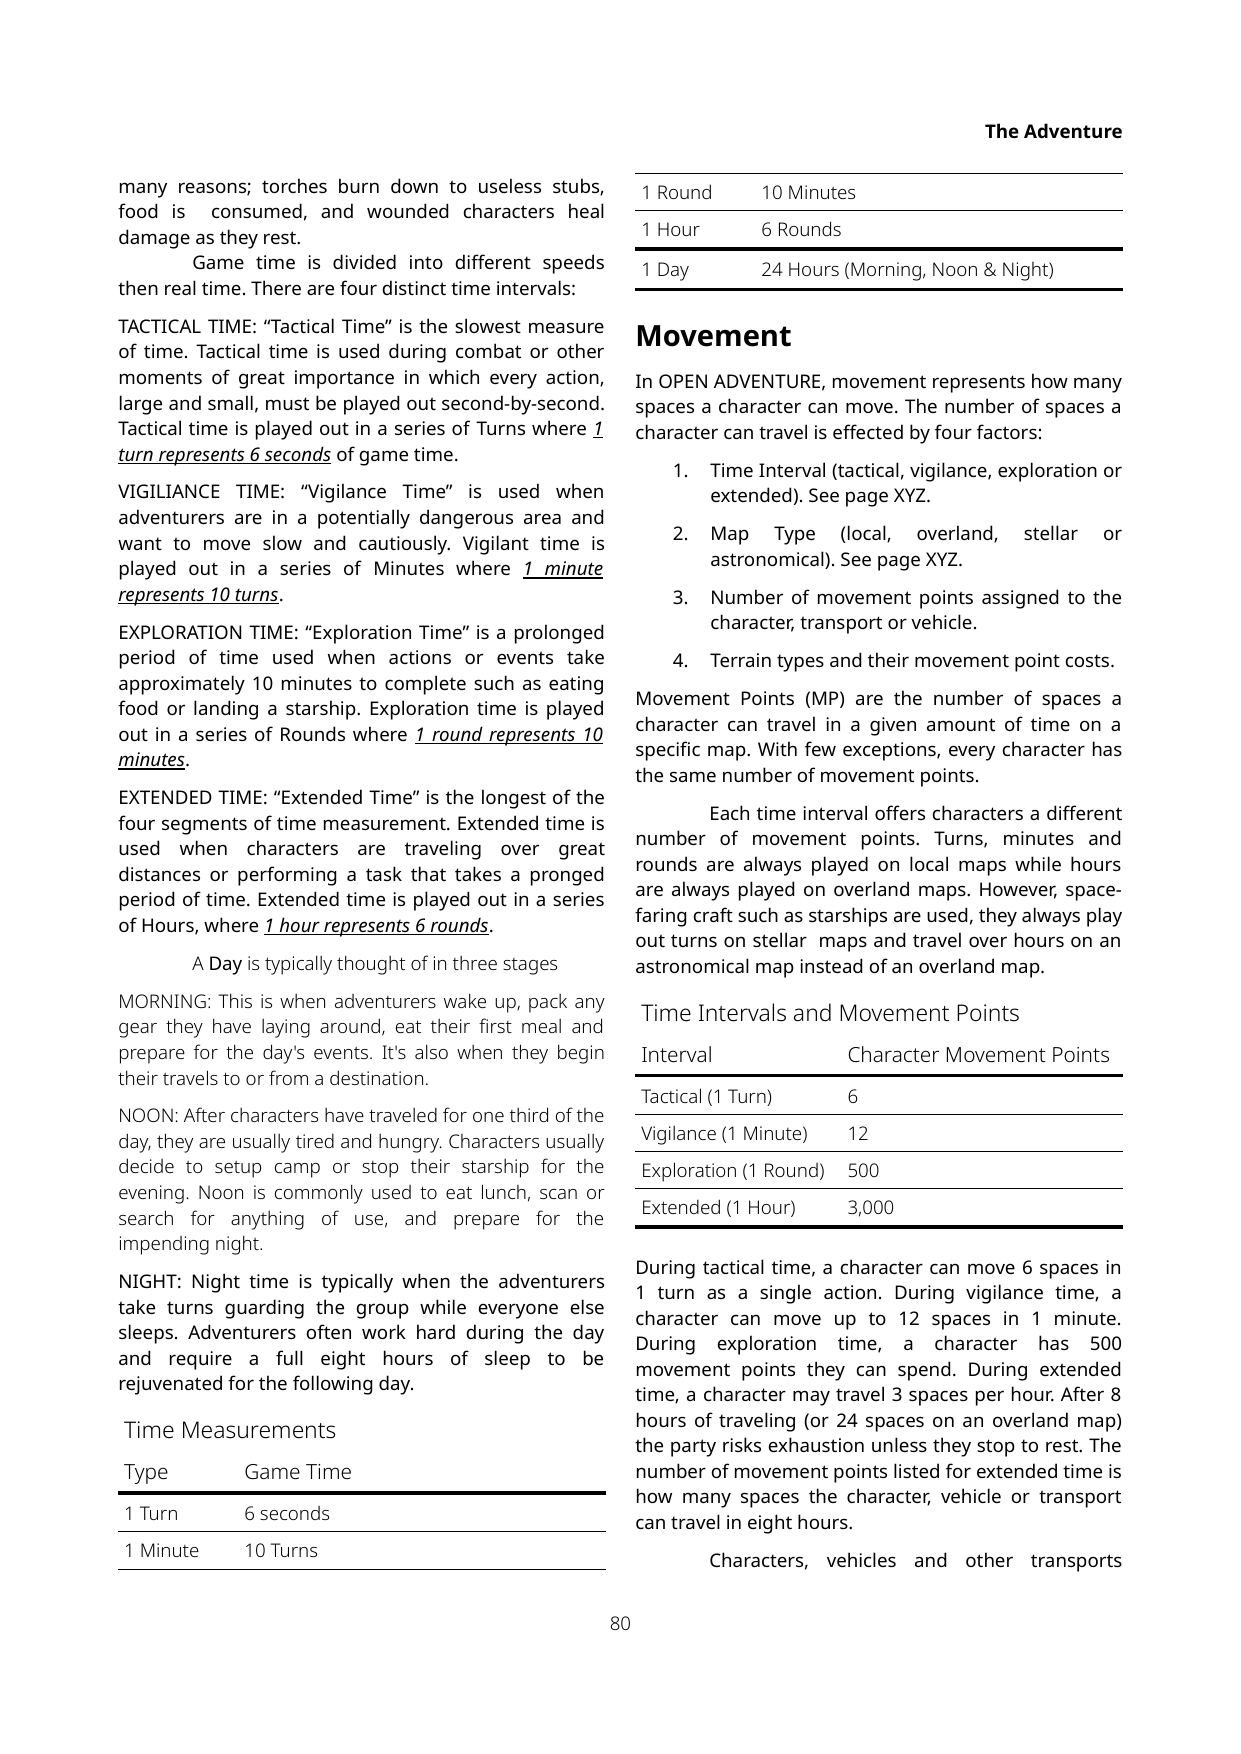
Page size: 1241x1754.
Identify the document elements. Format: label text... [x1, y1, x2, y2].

table_cell 1 Day [635, 251, 756, 287]
table_cell 24 Hours (Morning, Noon & Night) [756, 251, 1123, 287]
table_cell Vigilance (1 Minute) [635, 1115, 841, 1151]
table_cell 1 Turn [118, 1495, 238, 1531]
table_cell Exploration (1 Round) [635, 1152, 841, 1188]
text In OPEN ADVENTURE, movement represents how many spaces a character can move. The number of spaces a character can travel is effected by four factors: [635, 368, 1122, 444]
table_cell Tactical (1 Turn) [635, 1077, 841, 1114]
table_cell Character Movement Points [841, 1034, 1123, 1074]
table_cell 10 Minutes [756, 174, 1123, 210]
table_cell Type [118, 1451, 238, 1491]
text NIGHT: Night time is typically when the adventurers take turns guarding the group while everyone else sleeps. Adventurers often work hard during the day and require a full eight hours of sleep to be rejuvenated for the following day. [118, 1268, 605, 1396]
list Terrain types and their movement point costs. [673, 648, 1122, 673]
list Time Interval (tactical, vigilance, exploration or extended). See page XYZ. [673, 457, 1122, 508]
text EXTENDED TIME: “Extended Time” is the longest of the four segments of time measurement. Extended time is used when characters are traveling over great distances or performing a task that takes a pronged period of time. Extended time is played out in a series of Hours, where 1 hour represents 6 rounds. [118, 784, 605, 938]
text VIGILIANCE TIME: “Vigilance Time” is used when adventurers are in a potentially dangerous area and want to move slow and cautiously. Vigilant time is played out in a series of Minutes where 1 minute represents 10 turns. [118, 479, 605, 606]
table_cell 500 [841, 1152, 1123, 1188]
table_cell 12 [841, 1115, 1123, 1151]
text many reasons; torches burn down to useless stubs, food is consumed, and wounded characters heal damage as they rest. [118, 173, 605, 250]
text Movement Points (MP) are the number of spaces a character can travel in a given amount of time on a specific map. With few exceptions, every character has the same number of movement points. [635, 686, 1122, 788]
list Map Type (local, overland, stellar or astronomical). See page XYZ. [673, 521, 1122, 572]
table_cell 6 seconds [239, 1495, 606, 1531]
text Game time is divided into different speeds then real time. There are four distinct time intervals: [118, 250, 605, 301]
table_cell Interval [635, 1034, 841, 1074]
table_header Time Intervals and Movement Points [635, 991, 1123, 1034]
table_cell 1 Hour [635, 211, 756, 247]
text NOON: After characters have traveled for one third of the day, they are usually tired and hungry. Characters usually decide to setup camp or stop their starship for the evening. Noon is commonly used to eat lunch, scan or search for anything of use, and prepare for the impending night. [118, 1103, 605, 1256]
table_cell Extended (1 Hour) [635, 1189, 841, 1225]
text A Day is typically thought of in three stages [118, 950, 605, 976]
text During tactical time, a character can move 6 spaces in 1 turn as a single action. During vigilance time, a character can move up to 12 spaces in 1 minute. During exploration time, a character has 500 movement points they can spend. During extended time, a character may travel 3 spaces per hour. After 8 hours of traveling (or 24 spaces on an overland map) the party risks exhaustion unless they stop to rest. The number of movement points listed for extended time is how many spaces the character, vehicle or transport can travel in eight hours. [635, 1229, 1122, 1535]
table_cell 6 Rounds [756, 211, 1123, 247]
table_header Time Measurements [118, 1409, 606, 1451]
text Each time interval offers characters a different number of movement points. Turns, minutes and rounds are always played on local maps while hours are always played on overland maps. However, space-faring craft such as starships are used, they always play out turns on stellar maps and travel over hours on an astronomical map instead of an overland map. [635, 800, 1122, 979]
text MORNING: This is when adventurers wake up, pack any gear they have laying around, eat their first meal and prepare for the day's events. It's also when they begin their travels to or from a destination. [118, 988, 605, 1090]
text Characters, vehicles and other transports [635, 1547, 1122, 1573]
subtitle Movement [635, 316, 1122, 355]
table_cell 1 Minute [118, 1532, 238, 1568]
table_cell 6 [841, 1077, 1123, 1114]
list Number of movement points assigned to the character, transport or vehicle. [673, 584, 1122, 635]
text TACTICAL TIME: “Tactical Time” is the slowest measure of time. Tactical time is used during combat or other moments of great importance in which every action, large and small, must be played out second-by-second. Tactical time is played out in a series of Turns where 1 turn represents 6 seconds of game time. [118, 313, 605, 466]
table_cell 3,000 [841, 1189, 1123, 1225]
table_cell 1 Round [635, 174, 756, 210]
text EXPLORATION TIME: “Exploration Time” is a prolonged period of time used when actions or events take approximately 10 minutes to complete such as eating food or landing a starship. Exploration time is played out in a series of Rounds where 1 round represents 10 minutes. [118, 619, 605, 772]
table_cell Game Time [239, 1451, 606, 1491]
table_cell 10 Turns [239, 1532, 606, 1568]
